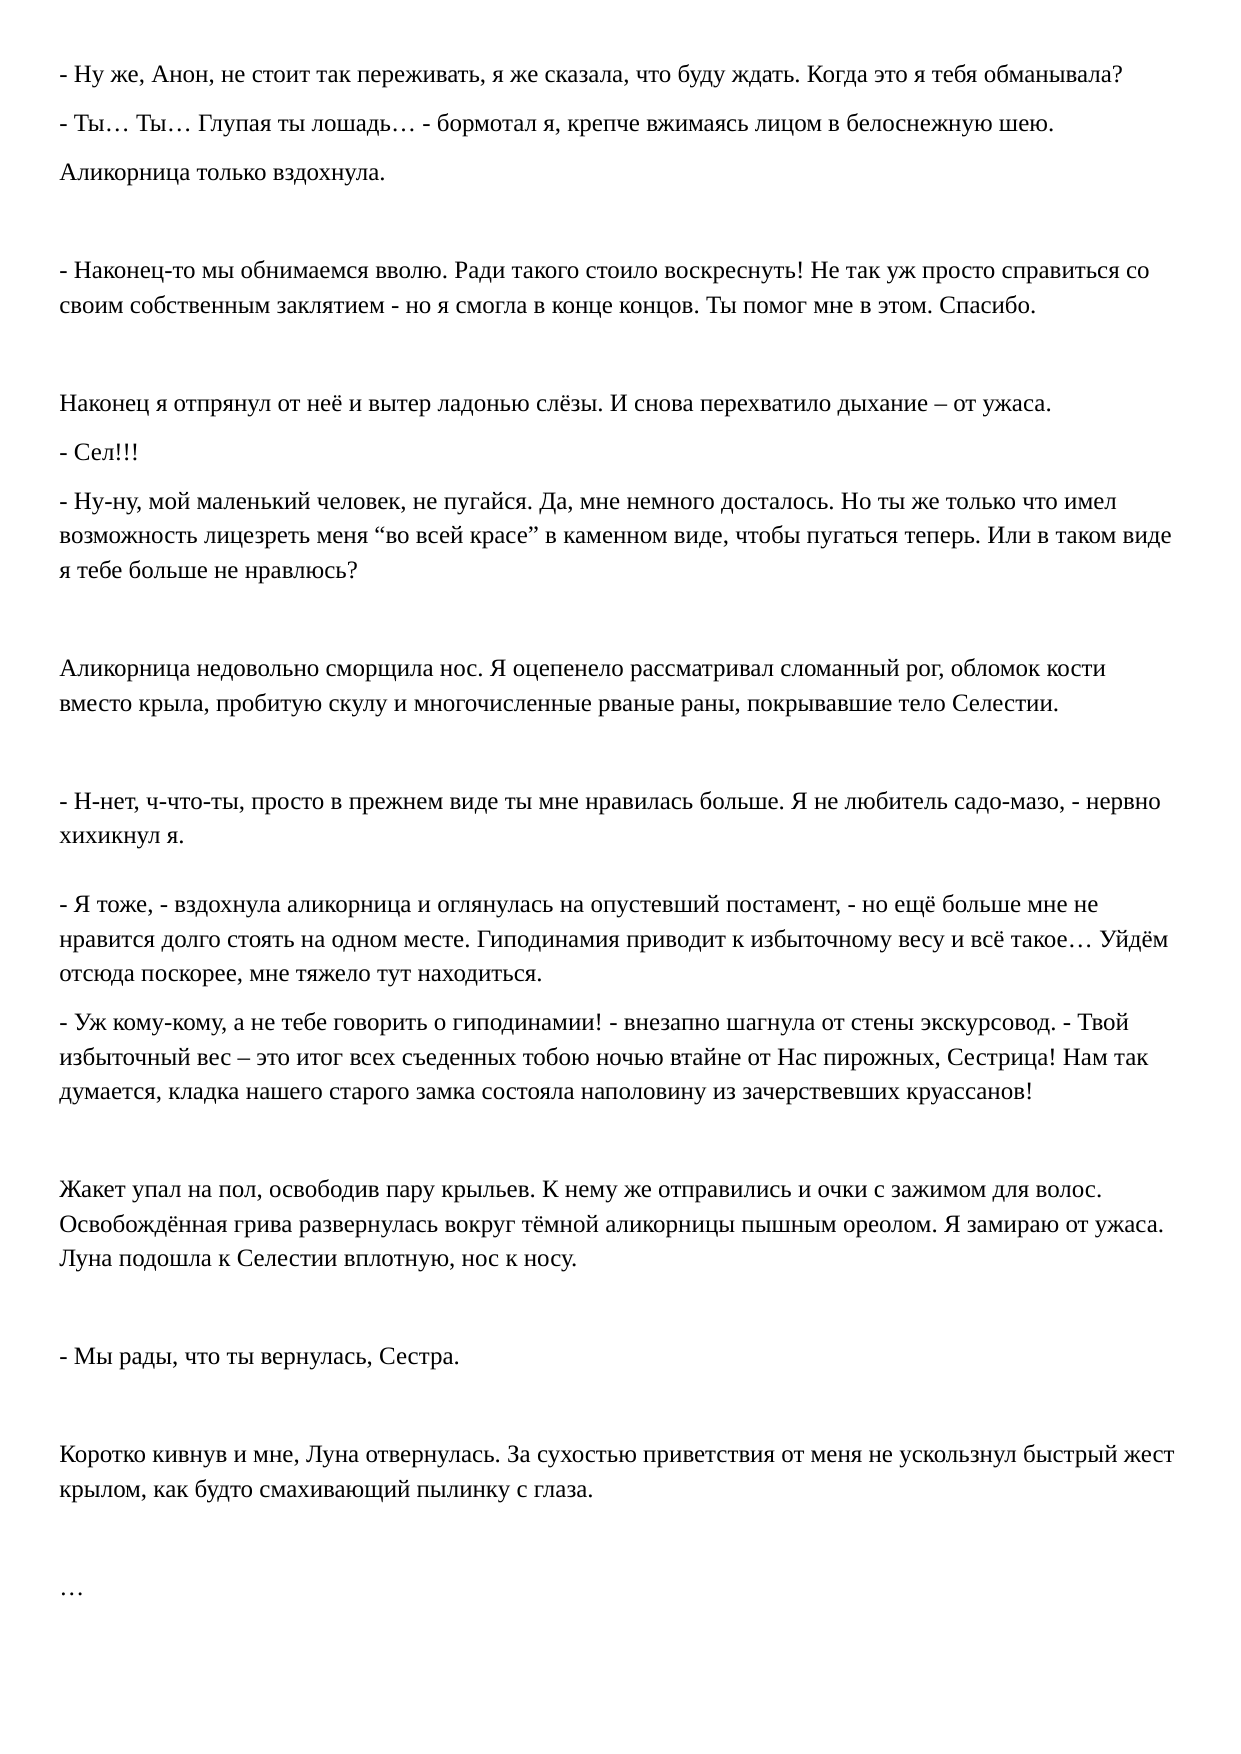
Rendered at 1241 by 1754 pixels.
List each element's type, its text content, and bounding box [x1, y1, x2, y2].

text … [59, 1572, 1181, 1601]
text Аликорница недовольно сморщила нос. Я оцепенело рассматривал сломанный рог, обломок кости вместо крыла, пробитую скулу и многочисленные рваные раны, покрывавшие тело Селестии. [59, 653, 1181, 716]
text Жакет упал на пол, освободив пару крыльев. К нему же отправились и очки с зажимом для волос. Освобождённая грива развернулась вокруг тёмной аликорницы пышным ореолом. Я замираю от ужаса. Луна подошла к Селестии вплотную, нос к носу. [59, 1174, 1181, 1272]
text - Ты… Ты… Глупая ты лошадь… - бормотал я, крепче вжимаясь лицом в белоснежную шею. [59, 108, 1181, 137]
text Наконец я отпрянул от неё и вытер ладонью слёзы. И снова перехватило дыхание – от ужаса. [59, 388, 1181, 417]
text - Уж кому-кому, а не тебе говорить о гиподинамии! - внезапно шагнула от стены экскурсовод. - Твой избыточный вес – это итог всех съеденных тобою ночью втайне от Нас пирожных, Сестрица! Нам так думается, кладка нашего старого замка состояла наполовину из зачерствевших круассанов! [59, 1007, 1181, 1105]
text - Н-нет, ч-что-ты, просто в прежнем виде ты мне нравилась больше. Я не любитель садо-мазо, - нервно хихикнул я. - Я тоже, - вздохнула аликорница и оглянулась на опустевший постамент, - но ещё больше мне не нравится долго стоять на одном месте. Гиподинамия приводит к избыточному весу и всё такое… Уйдём отсюда поскорее, мне тяжело тут находиться. [59, 786, 1181, 987]
text - Ну же, Анон, не стоит так переживать, я же сказала, что буду ждать. Когда это я тебя обманывала? [59, 59, 1181, 88]
text - Мы рады, что ты вернулась, Сестра. [59, 1341, 1181, 1370]
text - Наконец-то мы обнимаемся вволю. Ради такого стоило воскреснуть! Не так уж просто справиться со своим собственным заклятием - но я смогла в конце концов. Ты помог мне в этом. Спасибо. [59, 255, 1181, 318]
text Аликорница только вздохнула. [59, 157, 1181, 186]
text Коротко кивнув и мне, Луна отвернулась. За сухостью приветствия от меня не ускользнул быстрый жест крылом, как будто смахивающий пылинку с глаза. [59, 1439, 1181, 1503]
text - Сел!!! [59, 437, 1181, 466]
text - Ну-ну, мой маленький человек, не пугайся. Да, мне немного досталось. Но ты же только что имел возможность лицезреть меня “во всей красе” в каменном виде, чтобы пугаться теперь. Или в таком виде я тебе больше не нравлюсь? [59, 486, 1181, 584]
